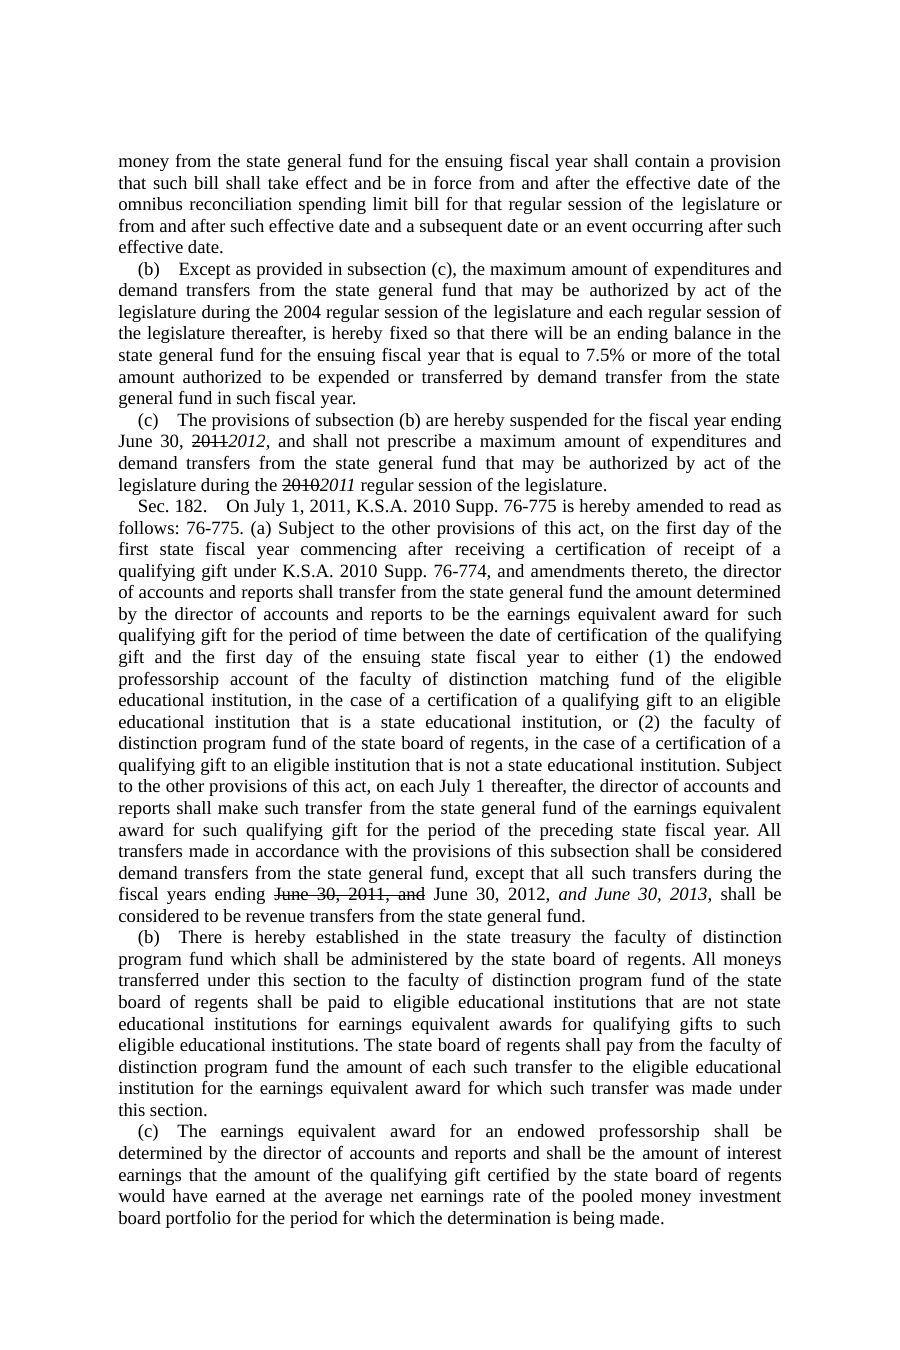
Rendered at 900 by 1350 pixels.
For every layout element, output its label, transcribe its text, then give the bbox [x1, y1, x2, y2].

text (b) There is hereby established in the state treasury the faculty of distinction program fund which shall be administered by the state board of regents. All moneys transferred under this section to the faculty of distinction program fund of the state board of regents shall be paid to eligible educational institutions that are not state educational institutions for earnings equivalent awards for qualifying gifts to such eligible educational institutions. The state board of regents shall pay from the faculty of distinction program fund the amount of each such transfer to the eligible educational institution for the earnings equivalent award for which such transfer was made under this section. [118, 926, 782, 1120]
text Sec. 182. On July 1, 2011, K.S.A. 2010 Supp. 76-775 is hereby amended to read as follows: 76-775. (a) Subject to the other provisions of this act, on the first day of the first state fiscal year commencing after receiving a certification of receipt of a qualifying gift under K.S.A. 2010 Supp. 76-774, and amendments thereto, the director of accounts and reports shall transfer from the state general fund the amount determined by the director of accounts and reports to be the earnings equivalent award for such qualifying gift for the period of time between the date of certification of the qualifying gift and the first day of the ensuing state fiscal year to either (1) the endowed professorship account of the faculty of distinction matching fund of the eligible educational institution, in the case of a certification of a qualifying gift to an eligible educational institution that is a state educational institution, or (2) the faculty of distinction program fund of the state board of regents, in the case of a certification of a qualifying gift to an eligible institution that is not a state educational institution. Subject to the other provisions of this act, on each July 1 thereafter, the director of accounts and reports shall make such transfer from the state general fund of the earnings equivalent award for such qualifying gift for the period of the preceding state fiscal year. All transfers made in accordance with the provisions of this subsection shall be considered demand transfers from the state general fund, except that all such transfers during the fiscal years ending June 30, 2011, and June 30, 2012, and June 30, 2013, shall be considered to be revenue transfers from the state general fund. [118, 495, 782, 926]
text (c) The provisions of subsection (b) are hereby suspended for the fiscal year ending June 30, 20112012, and shall not prescribe a maximum amount of expenditures and demand transfers from the state general fund that may be authorized by act of the legislature during the 20102011 regular session of the legislature. [118, 409, 782, 495]
text (b) Except as provided in subsection (c), the maximum amount of expenditures and demand transfers from the state general fund that may be authorized by act of the legislature during the 2004 regular session of the legislature and each regular session of the legislature thereafter, is hereby fixed so that there will be an ending balance in the state general fund for the ensuing fiscal year that is equal to 7.5% or more of the total amount authorized to be expended or transferred by demand transfer from the state general fund in such fiscal year. [118, 258, 782, 409]
text money from the state general fund for the ensuing fiscal year shall contain a provision that such bill shall take effect and be in force from and after the effective date of the omnibus reconciliation spending limit bill for that regular session of the legislature or from and after such effective date and a subsequent date or an event occurring after such effective date. [118, 150, 782, 258]
text (c) The earnings equivalent award for an endowed professorship shall be determined by the director of accounts and reports and shall be the amount of interest earnings that the amount of the qualifying gift certified by the state board of regents would have earned at the average net earnings rate of the pooled money investment board portfolio for the period for which the determination is being made. [118, 1120, 782, 1228]
